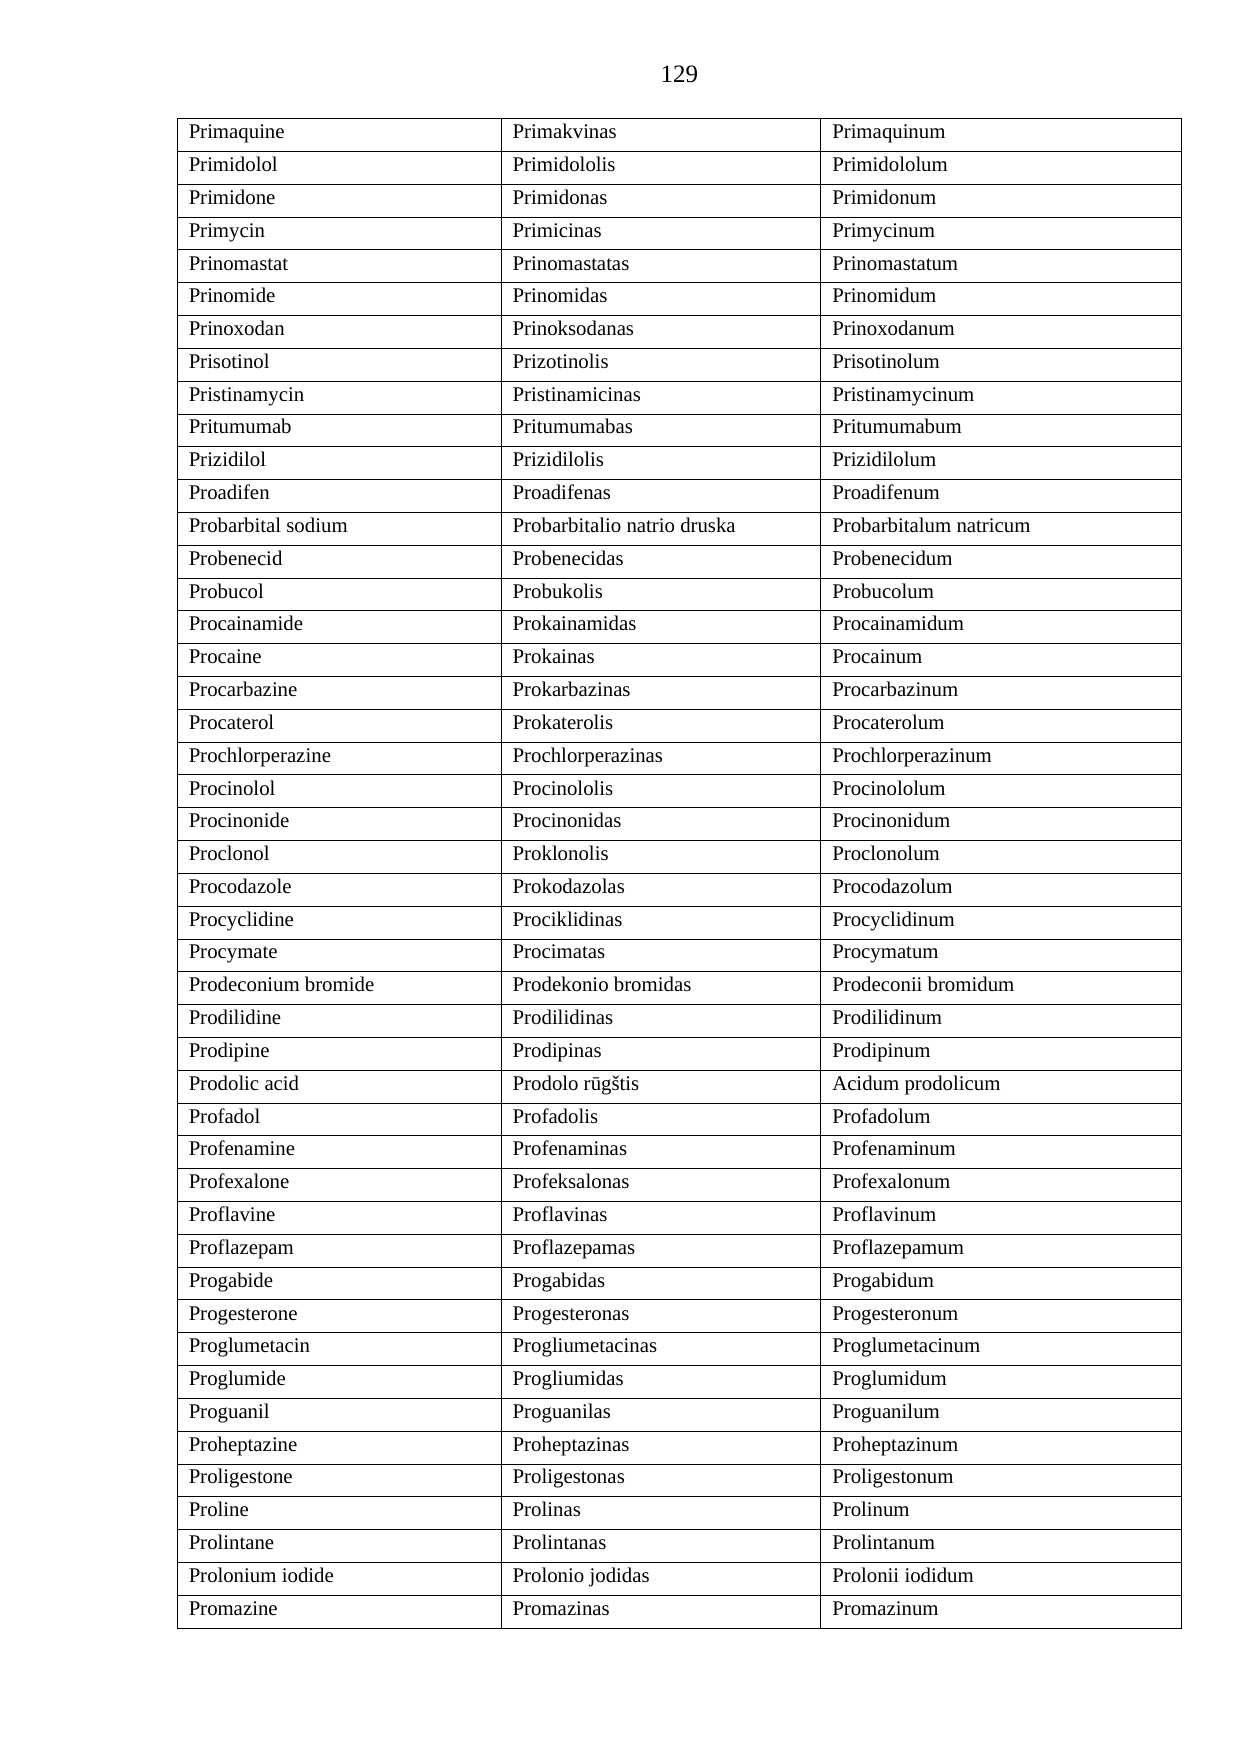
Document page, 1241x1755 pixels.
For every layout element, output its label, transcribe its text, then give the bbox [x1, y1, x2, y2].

table_cell Progliumidas [502, 1366, 820, 1398]
table_cell Prodipine [178, 1038, 501, 1070]
table_cell Procinololis [502, 775, 820, 807]
table_cell Procinonidas [502, 808, 820, 840]
table_cell Prinomastat [178, 250, 501, 282]
table_cell Primidonum [821, 185, 1181, 217]
table_cell Primycinum [821, 218, 1181, 249]
table_cell Profenaminas [502, 1136, 820, 1168]
table_cell Proklonolis [502, 841, 820, 873]
table_cell Proclonol [178, 841, 501, 873]
table_cell Probucol [178, 579, 501, 610]
table_cell Probenecidum [821, 546, 1181, 577]
table_cell Prochlorperazine [178, 743, 501, 774]
table_cell Prolonii iodidum [821, 1563, 1181, 1595]
table_cell Prokaterolis [502, 710, 820, 742]
table_cell Prokainamidas [502, 611, 820, 643]
table_cell Proflazepam [178, 1235, 501, 1267]
table_cell Primakvinas [502, 119, 820, 151]
table_cell Promazinas [502, 1596, 820, 1627]
table_cell Profexalone [178, 1169, 501, 1201]
table_cell Prodekonio bromidas [502, 972, 820, 1004]
table_cell Prolonio jodidas [502, 1563, 820, 1595]
table_cell Proflazepamas [502, 1235, 820, 1267]
table_cell Procyclidinum [821, 907, 1181, 938]
table_cell Prolinas [502, 1497, 820, 1529]
table_cell Proglumide [178, 1366, 501, 1398]
table_cell Prochlorperazinum [821, 743, 1181, 774]
table_cell Probucolum [821, 579, 1181, 610]
table_cell Probenecidas [502, 546, 820, 577]
table_cell Proligestonum [821, 1465, 1181, 1496]
table_cell Prinomide [178, 283, 501, 315]
table_cell Pritumumab [178, 415, 501, 446]
table_cell Profexalonum [821, 1169, 1181, 1201]
table_cell Profenamine [178, 1136, 501, 1168]
table_cell Prodipinas [502, 1038, 820, 1070]
table_cell Probenecid [178, 546, 501, 577]
table_cell Procaine [178, 644, 501, 676]
table_cell Procarbazinum [821, 677, 1181, 709]
table_cell Prolintanas [502, 1530, 820, 1562]
table_cell Procainum [821, 644, 1181, 676]
table_cell Proligestonas [502, 1465, 820, 1496]
table_cell Prokainas [502, 644, 820, 676]
table_cell Pristinamicinas [502, 382, 820, 413]
table_cell Prolinum [821, 1497, 1181, 1529]
table_cell Procinonidum [821, 808, 1181, 840]
table_cell Pritumumabum [821, 415, 1181, 446]
table_cell Proglumidum [821, 1366, 1181, 1398]
table_cell Acidum prodolicum [821, 1071, 1181, 1102]
table_cell Prolintanum [821, 1530, 1181, 1562]
table_cell Proflazepamum [821, 1235, 1181, 1267]
table_cell Prinoksodanas [502, 316, 820, 348]
table_cell Procaterolum [821, 710, 1181, 742]
table_cell Proheptazinum [821, 1432, 1181, 1463]
table_cell Prolintane [178, 1530, 501, 1562]
table_cell Prodolic acid [178, 1071, 501, 1102]
table_cell Progesteronum [821, 1300, 1181, 1332]
table_cell Prodeconium bromide [178, 972, 501, 1004]
table_cell Prodilidinum [821, 1005, 1181, 1037]
table_cell Proadifen [178, 480, 501, 512]
table_cell Procaterol [178, 710, 501, 742]
table_cell Probukolis [502, 579, 820, 610]
table_cell Procymatum [821, 940, 1181, 971]
table_cell Prizidilolum [821, 447, 1181, 479]
table_cell Probarbitalio natrio druska [502, 513, 820, 545]
table_cell Prizotinolis [502, 349, 820, 381]
table_cell Proglumetacin [178, 1333, 501, 1365]
table_cell Primidololis [502, 152, 820, 184]
table_cell Prokarbazinas [502, 677, 820, 709]
table_cell Promazine [178, 1596, 501, 1627]
table_cell Primaquinum [821, 119, 1181, 151]
table_cell Procodazole [178, 874, 501, 906]
table_cell Procainamidum [821, 611, 1181, 643]
table_cell Prochlorperazinas [502, 743, 820, 774]
table_cell Prodipinum [821, 1038, 1181, 1070]
table_cell Progabidum [821, 1268, 1181, 1299]
table_cell Procinololum [821, 775, 1181, 807]
table_cell Prisotinol [178, 349, 501, 381]
table_cell Proflavinas [502, 1202, 820, 1234]
table_cell Prinoxodanum [821, 316, 1181, 348]
table_cell Proligestone [178, 1465, 501, 1496]
table_cell Proflavinum [821, 1202, 1181, 1234]
table_cell Progesteronas [502, 1300, 820, 1332]
table_cell Prizidilolis [502, 447, 820, 479]
table_cell Prociklidinas [502, 907, 820, 938]
table_cell Prizidilol [178, 447, 501, 479]
table_cell Progesterone [178, 1300, 501, 1332]
table_cell Pritumumabas [502, 415, 820, 446]
table_cell Prinomidas [502, 283, 820, 315]
table_cell Profenaminum [821, 1136, 1181, 1168]
table_cell Prodolo rūgštis [502, 1071, 820, 1102]
table_cell Procymate [178, 940, 501, 971]
table_cell Procimatas [502, 940, 820, 971]
table_cell Procainamide [178, 611, 501, 643]
table_cell Primaquine [178, 119, 501, 151]
table_cell Procinolol [178, 775, 501, 807]
table_cell Procarbazine [178, 677, 501, 709]
table_cell Proheptazine [178, 1432, 501, 1463]
table_cell Primidone [178, 185, 501, 217]
table_cell Primicinas [502, 218, 820, 249]
table_cell Pristinamycinum [821, 382, 1181, 413]
table_cell Prolonium iodide [178, 1563, 501, 1595]
table_cell Progabidas [502, 1268, 820, 1299]
table_cell Proguanilas [502, 1399, 820, 1431]
table_cell Prinomastatas [502, 250, 820, 282]
table_cell Profadol [178, 1104, 501, 1135]
table_cell Probarbital sodium [178, 513, 501, 545]
table_cell Primycin [178, 218, 501, 249]
table_cell Procyclidine [178, 907, 501, 938]
table_cell Primidolol [178, 152, 501, 184]
table_cell Prokodazolas [502, 874, 820, 906]
table_cell Procodazolum [821, 874, 1181, 906]
table_cell Promazinum [821, 1596, 1181, 1627]
table_cell Profeksalonas [502, 1169, 820, 1201]
table_cell Prisotinolum [821, 349, 1181, 381]
table_cell Profadolum [821, 1104, 1181, 1135]
table_cell Prinomastatum [821, 250, 1181, 282]
table_cell Profadolis [502, 1104, 820, 1135]
table_cell Proline [178, 1497, 501, 1529]
table_cell Progliumetacinas [502, 1333, 820, 1365]
table_cell Prinomidum [821, 283, 1181, 315]
table_cell Proheptazinas [502, 1432, 820, 1463]
table_cell Proflavine [178, 1202, 501, 1234]
table_cell Prinoxodan [178, 316, 501, 348]
table_cell Proadifenum [821, 480, 1181, 512]
table_cell Pristinamycin [178, 382, 501, 413]
table_cell Proadifenas [502, 480, 820, 512]
table_cell Procinonide [178, 808, 501, 840]
table_cell Proguanil [178, 1399, 501, 1431]
table_cell Progabide [178, 1268, 501, 1299]
table_cell Prodilidine [178, 1005, 501, 1037]
table_cell Proguanilum [821, 1399, 1181, 1431]
table_cell Prodilidinas [502, 1005, 820, 1037]
table_cell Probarbitalum natricum [821, 513, 1181, 545]
table_cell Proclonolum [821, 841, 1181, 873]
table_cell Prodeconii bromidum [821, 972, 1181, 1004]
table_cell Primidololum [821, 152, 1181, 184]
table_cell Proglumetacinum [821, 1333, 1181, 1365]
table_cell Primidonas [502, 185, 820, 217]
